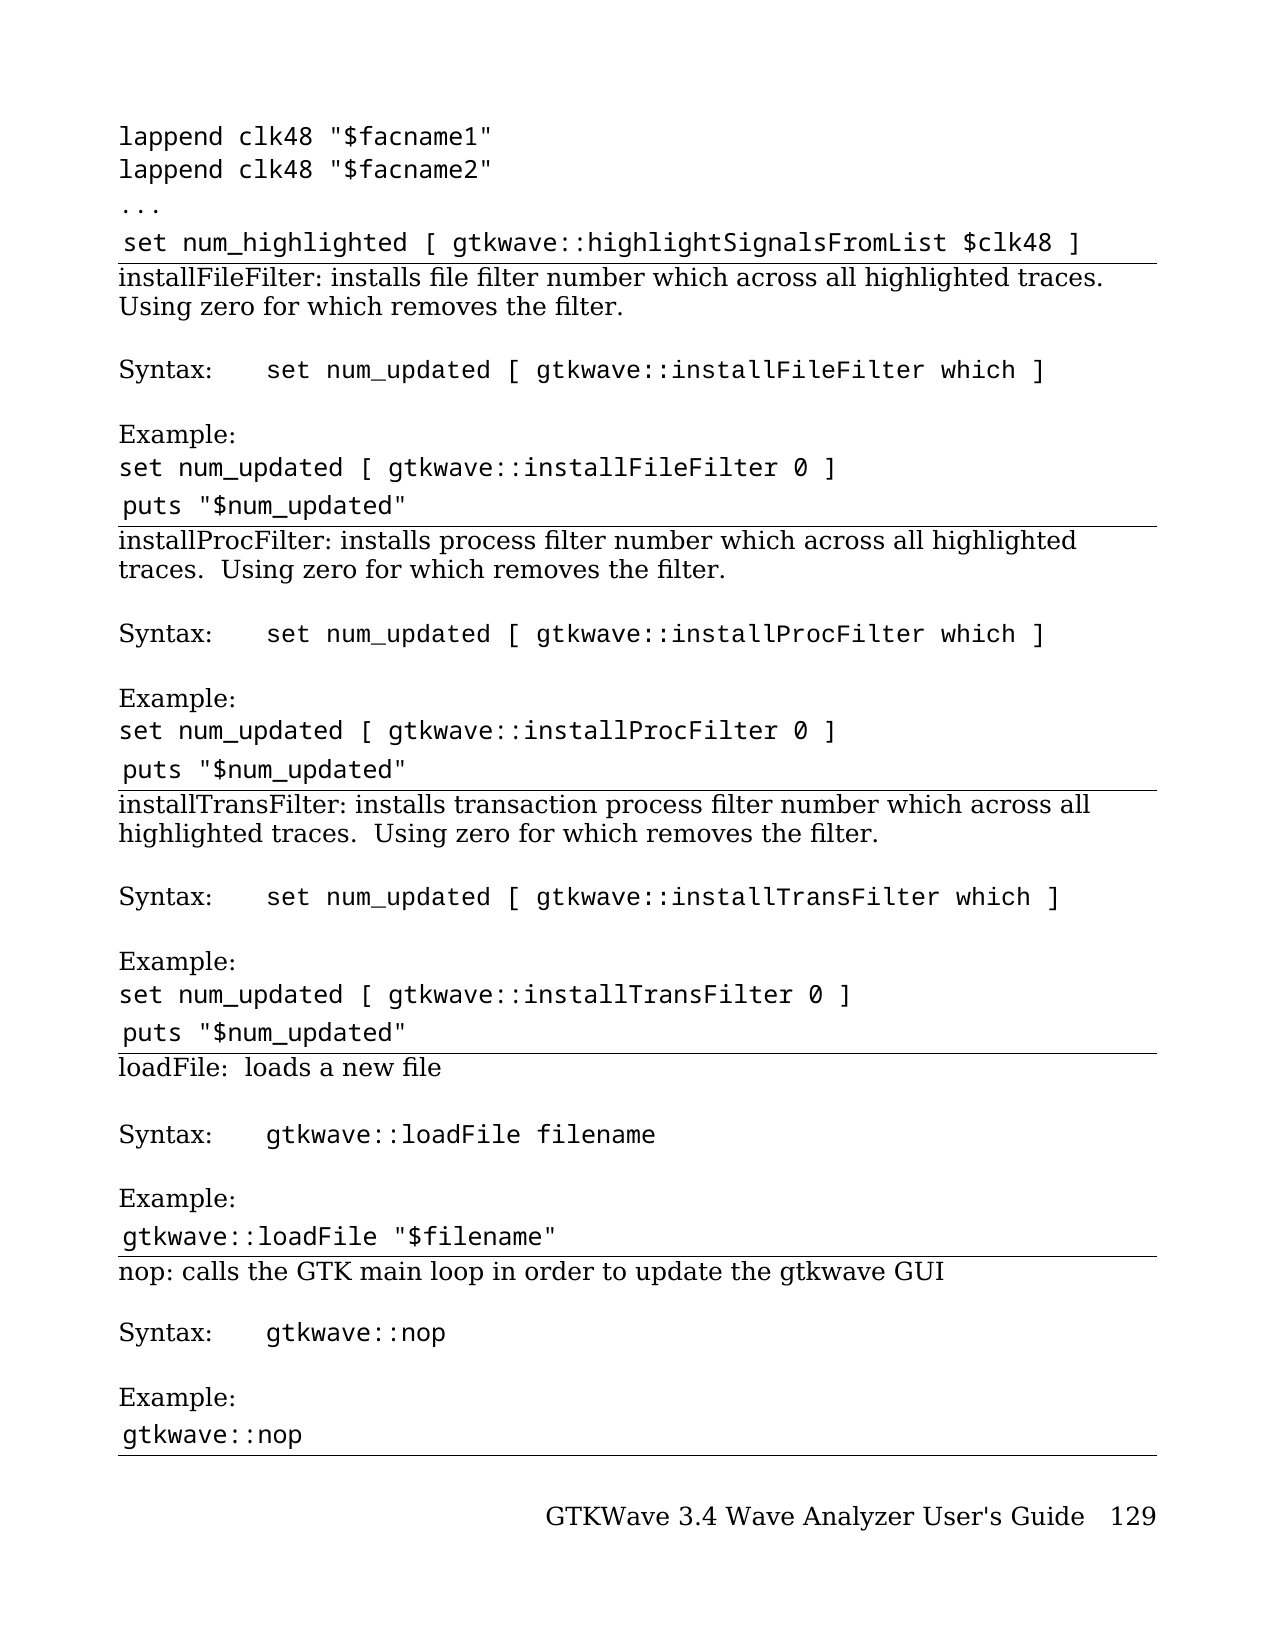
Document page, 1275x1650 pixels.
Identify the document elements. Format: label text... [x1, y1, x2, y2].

text puts "$num_updated" [118, 747, 1157, 790]
text set num_updated [ gtkwave::installProcFilter 0 ] [118, 713, 1157, 747]
text lappend clk48 "$facname1" [118, 118, 1157, 152]
text Syntax: set num_updated [ gtkwave::installFileFilter which ] [118, 356, 1157, 386]
text Example: [118, 420, 1157, 449]
text Example: [118, 684, 1157, 713]
text installTransFilter: installs transaction process filter number which across all highlighted traces. Using zero for which removes the filter. [118, 791, 1157, 848]
text loadFile: loads a new file [118, 1054, 1157, 1082]
text installFileFilter: installs file filter number which across all highlighted traces. Using zero for which removes the filter. [118, 264, 1157, 322]
text Syntax: set num_updated [ gtkwave::installProcFilter which ] [118, 619, 1157, 650]
text nop: calls the GTK main loop in order to update the gtkwave GUI [118, 1257, 1157, 1286]
text ... [118, 186, 1157, 220]
text Example: [118, 1383, 1157, 1412]
text lappend clk48 "$facname2" [118, 152, 1157, 186]
text Syntax: gtkwave::nop [118, 1315, 1157, 1349]
text puts "$num_updated" [118, 1010, 1157, 1053]
text Example: [118, 947, 1157, 976]
text gtkwave::nop [118, 1412, 1157, 1455]
text Syntax: gtkwave::loadFile filename [118, 1116, 1157, 1151]
text puts "$num_updated" [118, 484, 1157, 526]
text set num_highlighted [ gtkwave::highlightSignalsFromList $clk48 ] [118, 220, 1157, 263]
text gtkwave::loadFile "$filename" [118, 1214, 1157, 1256]
text Example: [118, 1184, 1157, 1214]
text installProcFilter: installs process filter number which across all highlighted traces. Using zero for which removes the filter. [118, 527, 1157, 585]
text Syntax: set num_updated [ gtkwave::installTransFilter which ] [118, 882, 1157, 913]
text set num_updated [ gtkwave::installFileFilter 0 ] [118, 449, 1157, 484]
text set num_updated [ gtkwave::installTransFilter 0 ] [118, 976, 1157, 1010]
